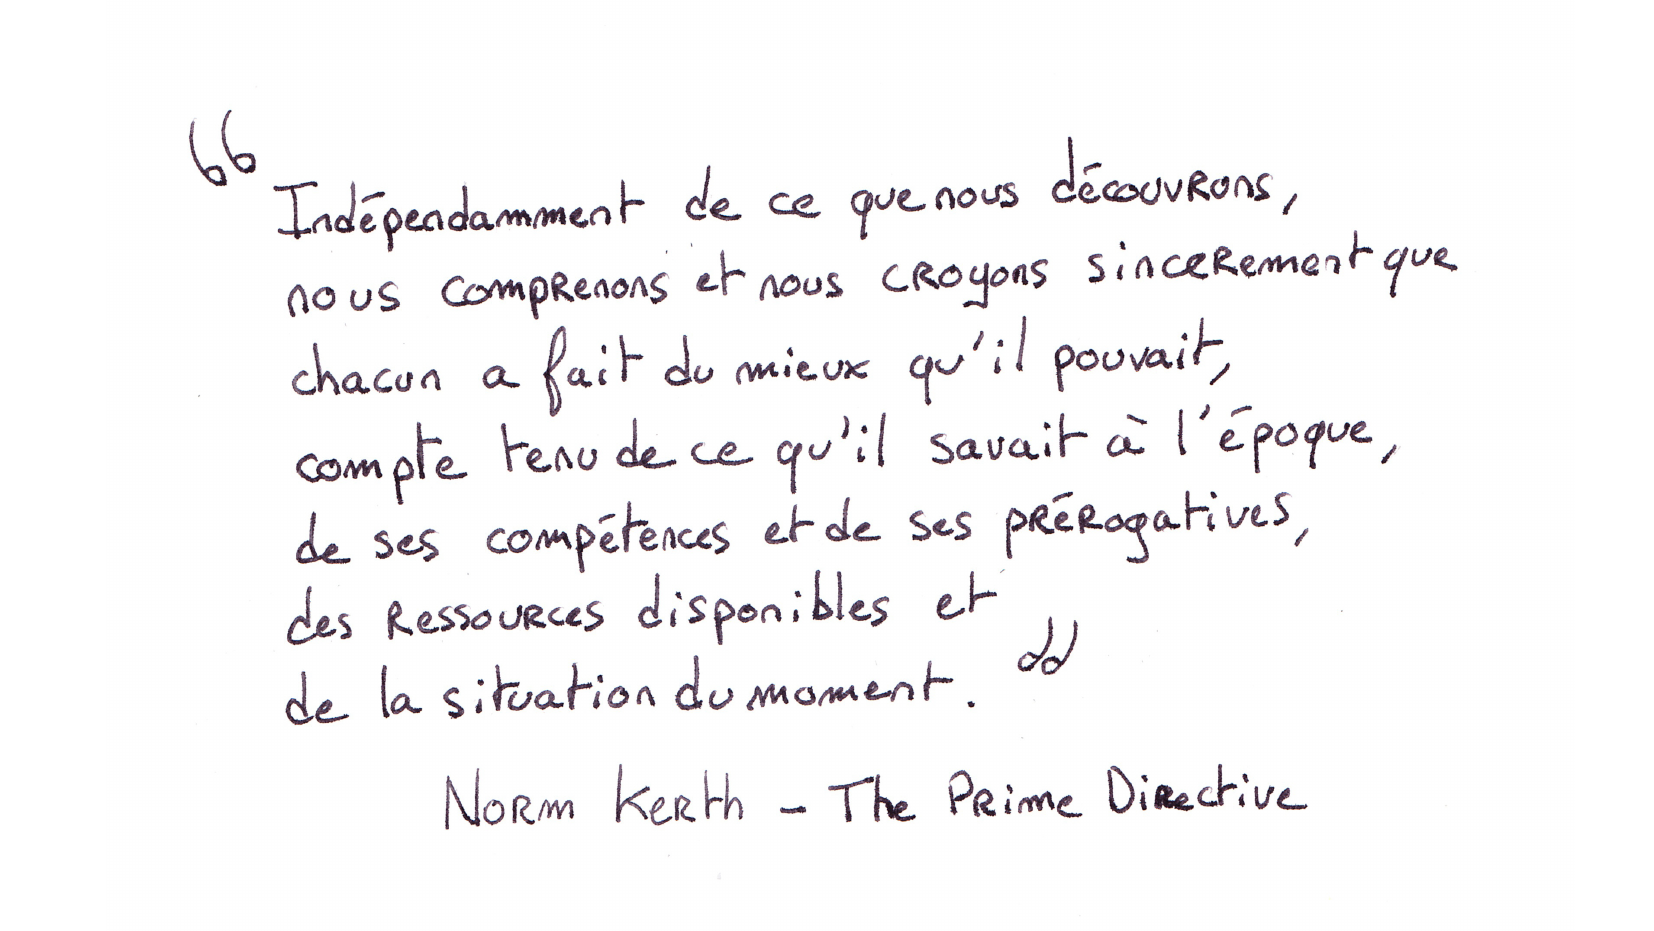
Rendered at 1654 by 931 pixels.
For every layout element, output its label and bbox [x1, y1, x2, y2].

picture [106, 0, 1576, 931]
